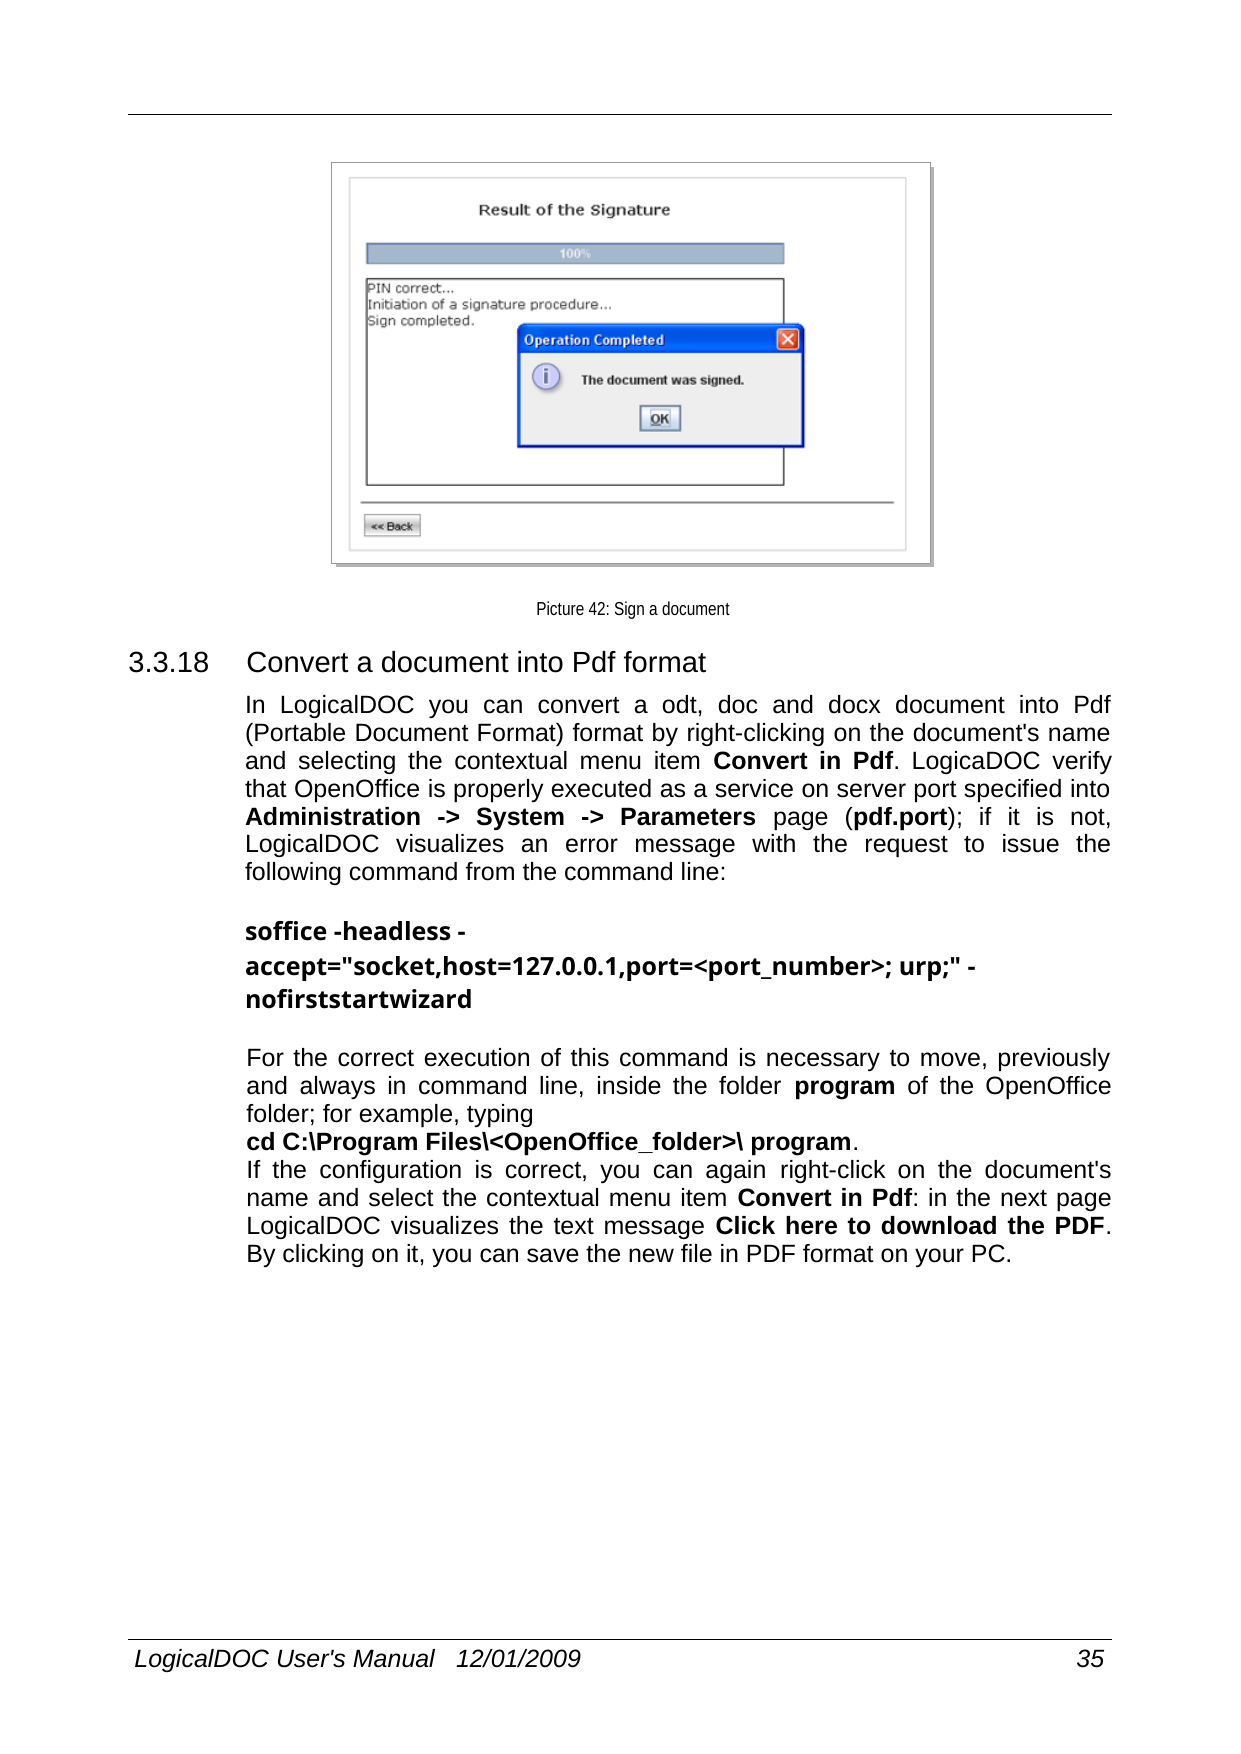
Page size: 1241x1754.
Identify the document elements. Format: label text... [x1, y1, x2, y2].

text In LogicalDOC you can convert a odt, doc and docx document into Pdf (Portable Document Format) format by right-clicking on the document's name and selecting the contextual menu item Convert in Pdf. LogicaDOC verify that OpenOffice is properly executed as a service on server port specified into Administration -> System -> Parameters page (pdf.port); if it is not, LogicalDOC visualizes an error message with the request to issue the following command from the command line: [245, 691, 1112, 886]
text If the configuration is correct, you can again right-click on the document's name and select the contextual menu item Convert in Pdf: in the next page LogicalDOC visualizes the text message Click here to download the PDF. By clicking on it, you can save the new file in PDF format on your PC. [246, 1156, 1112, 1267]
text soffice -headless -accept="socket,host=127.0.0.1,port=<port_number>; urp;" -nofirststartwizard [245, 914, 1112, 1016]
subtitle Convert a document into Pdf format [128, 150, 1112, 678]
list Picture 42: Sign a document [330, 162, 935, 619]
text cd C:\Program Files\<OpenOffice_folder>\ program. [246, 1128, 1112, 1156]
text For the correct execution of this command is necessary to move, previously and always in command line, inside the folder program of the OpenOffice folder; for example, typing [246, 1044, 1112, 1128]
